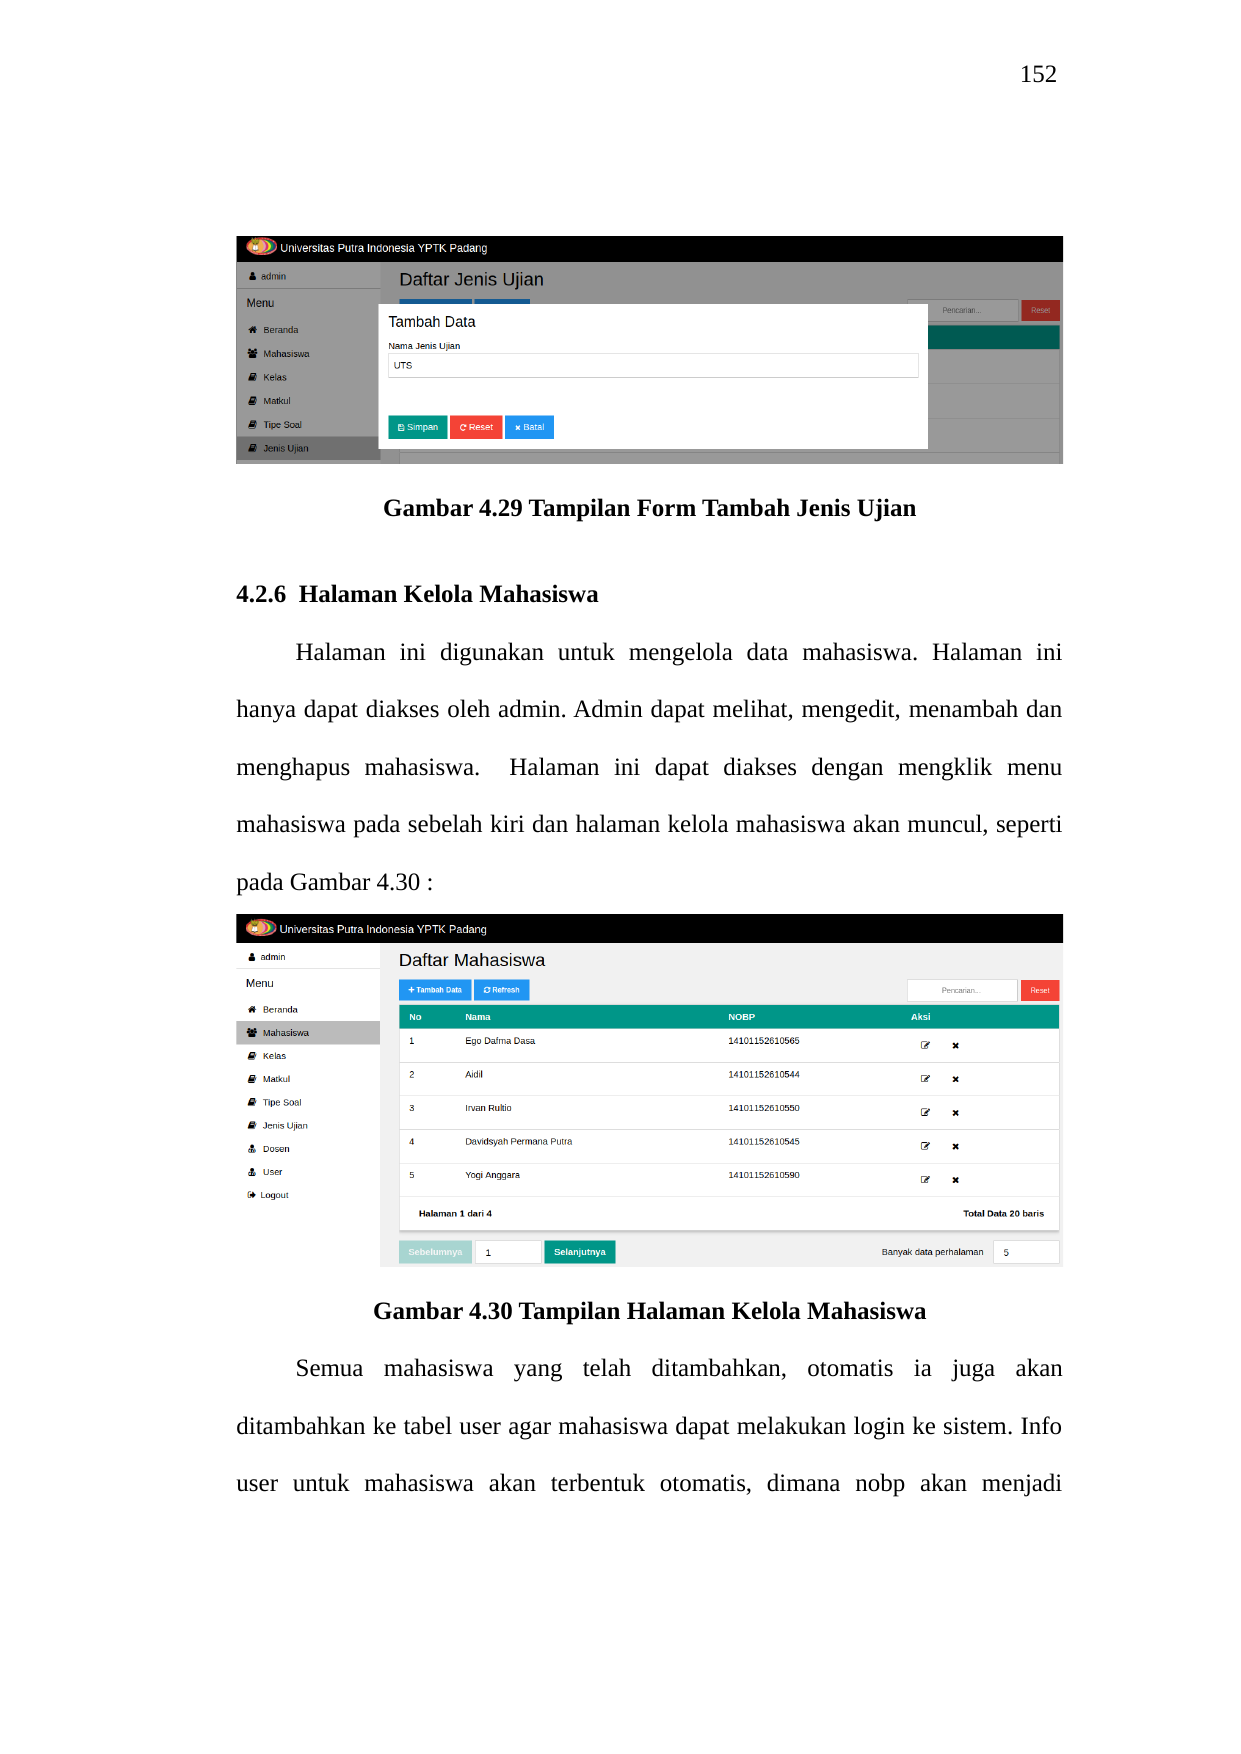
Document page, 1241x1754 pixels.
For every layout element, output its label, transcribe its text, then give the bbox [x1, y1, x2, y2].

subtitle Halaman Kelola Mahasiswa [236, 579, 1063, 608]
text Gambar 4.30 Tampilan Halaman Kelola Mahasiswa [236, 1267, 1063, 1324]
text Semua mahasiswa yang telah ditambahkan, otomatis ia juga akan ditambahkan ke tabel user agar mahasiswa dapat melakukan login ke sistem. Info user untuk mahasiswa akan terbentuk otomatis, dimana nobp akan menjadi [236, 1324, 1063, 1497]
picture [236, 236, 1064, 464]
text Halaman ini digunakan untuk mengelola data mahasiswa. Halaman ini hanya dapat diakses oleh admin. Admin dapat melihat, mengedit, menambah dan menghapus mahasiswa. Halaman ini dapat diakses dengan mengklik menu mahasiswa pada sebelah kiri dan halaman kelola mahasiswa akan muncul, seperti pada Gambar 4.30 : [236, 637, 1063, 895]
text Gambar 4.29 Tampilan Form Tambah Jenis Ujian [236, 464, 1063, 522]
picture [236, 914, 1064, 1267]
